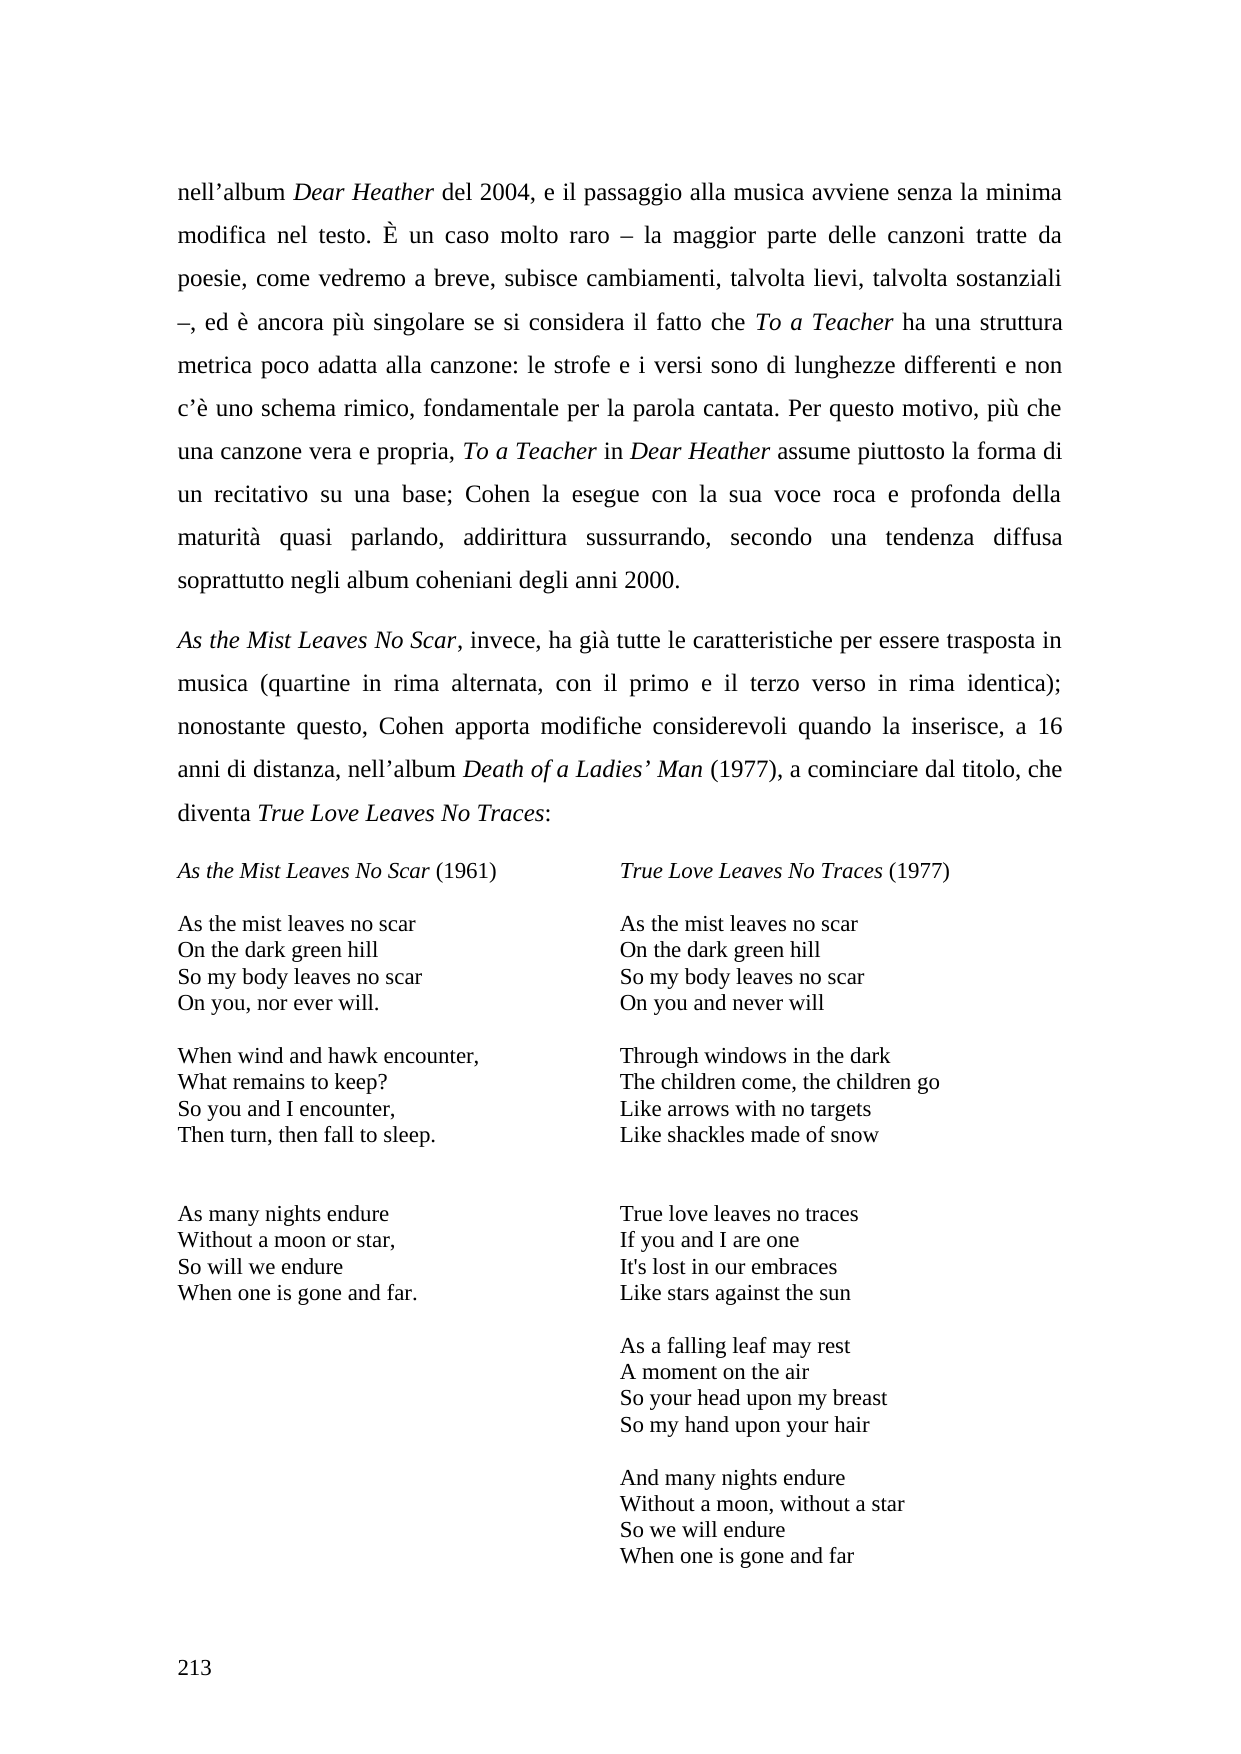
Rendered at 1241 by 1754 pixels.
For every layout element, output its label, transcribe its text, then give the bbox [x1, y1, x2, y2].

text nell’album Dear Heather del 2004, e il passaggio alla musica avviene senza la minima modifica nel testo. È un caso molto raro – la maggior parte delle canzoni tratte da poesie, come vedremo a breve, subisce cambiamenti, talvolta lievi, talvolta sostanziali –, ed è ancora più singolare se si considera il fatto che To a Teacher ha una struttura metrica poco adatta alla canzone: le strofe e i versi sono di lunghezze differenti e non c’è uno schema rimico, fondamentale per la parola cantata. Per questo motivo, più che una canzone vera e propria, To a Teacher in Dear Heather assume piuttosto la forma di un recitativo su una base; Cohen la esegue con la sua voce roca e profonda della maturità quasi parlando, addirittura sussurrando, secondo una tendenza diffusa soprattutto negli album coheniani degli anni 2000. [177, 177, 1063, 594]
text As the Mist Leaves No Scar, invece, ha già tutte le caratteristiche per essere trasposta in musica (quartine in rima alternata, con il primo e il terzo verso in rima identica); nonostante questo, Cohen apporta modifiche considerevoli quando la inserisce, a 16 anni di distanza, nell’album Death of a Ladies’ Man (1977), a cominciare dal titolo, che diventa True Love Leaves No Traces: [177, 625, 1063, 826]
table_header True Love Leaves No Traces (1977) As the mist leaves no scar On the dark green hill So my body leaves no scar On you and never will Through windows in the dark The children come, the children go Like arrows with no targets Like shackles made of snow True love leaves no traces If you and I are one It's lost in our embraces Like stars against the sun As a falling leaf may rest A moment on the air So your head upon my breast So my hand upon your hair And many nights endure Without a moon, without a star So we will endure When one is gone and far [608, 858, 1214, 1569]
table_header As the Mist Leaves No Scar (1961) As the mist leaves no scar On the dark green hill So my body leaves no scar On you, nor ever will. When wind and hawk encounter, What remains to keep? So you and I encounter, Then turn, then fall to sleep. As many nights endure Without a moon or star, So will we endure When one is gone and far. [166, 858, 608, 1569]
